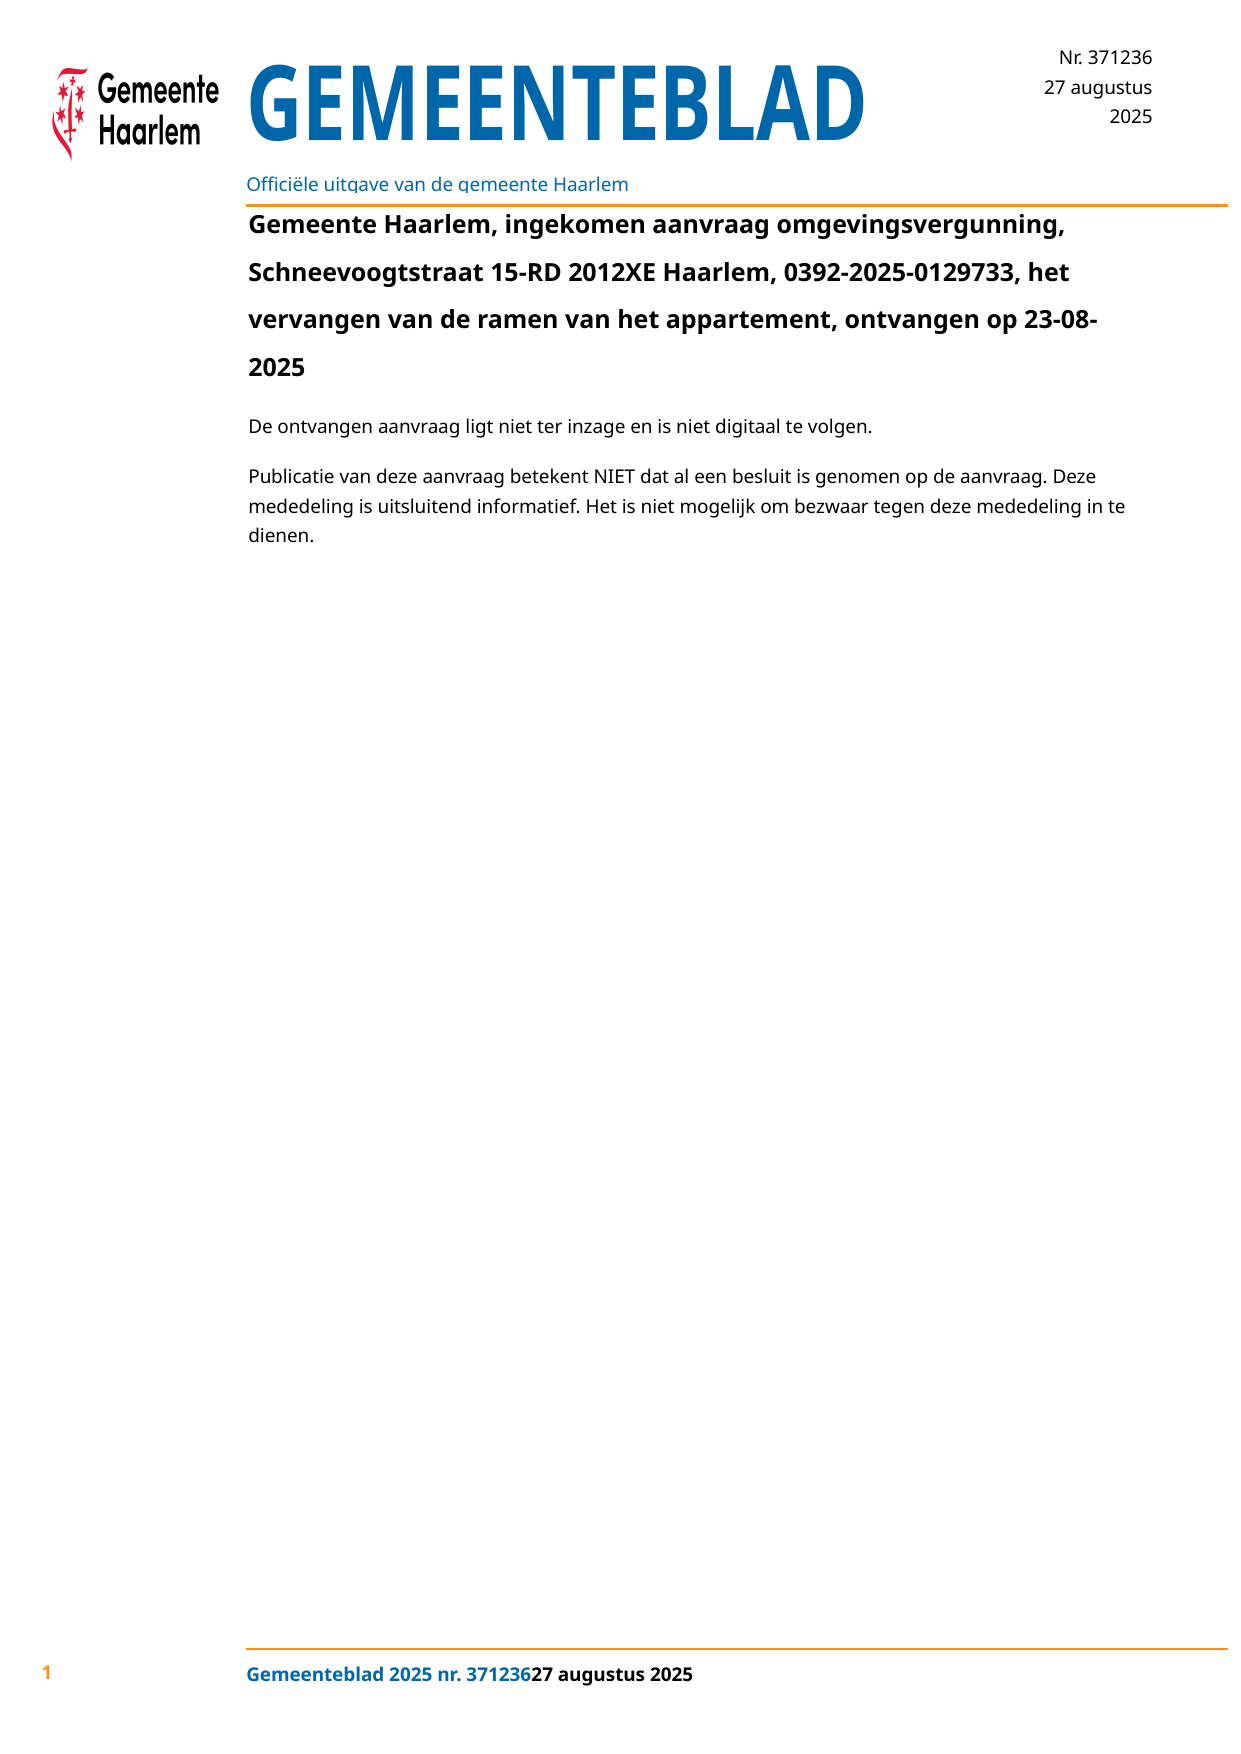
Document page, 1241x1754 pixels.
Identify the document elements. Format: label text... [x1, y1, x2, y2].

text De ontvangen aanvraag ligt niet ter inzage en is niet digitaal te volgen. [248, 413, 1152, 439]
picture [41, 47, 231, 172]
text Publicatie van deze aanvraag betekent NIET dat al een besluit is genomen op de aanvraag. Deze mededeling is uitsluitend informatief. Het is niet mogelijk om bezwaar tegen deze mededeling in te dienen. [248, 463, 1152, 548]
text Gemeente Haarlem, ingekomen aanvraag omgevingsvergunning, Schneevoogtstraat 15-RD 2012XE Haarlem, 0392-2025-0129733, het vervangen van de ramen van het appartement, ontvangen op 23-08-2025 [248, 207, 1152, 384]
